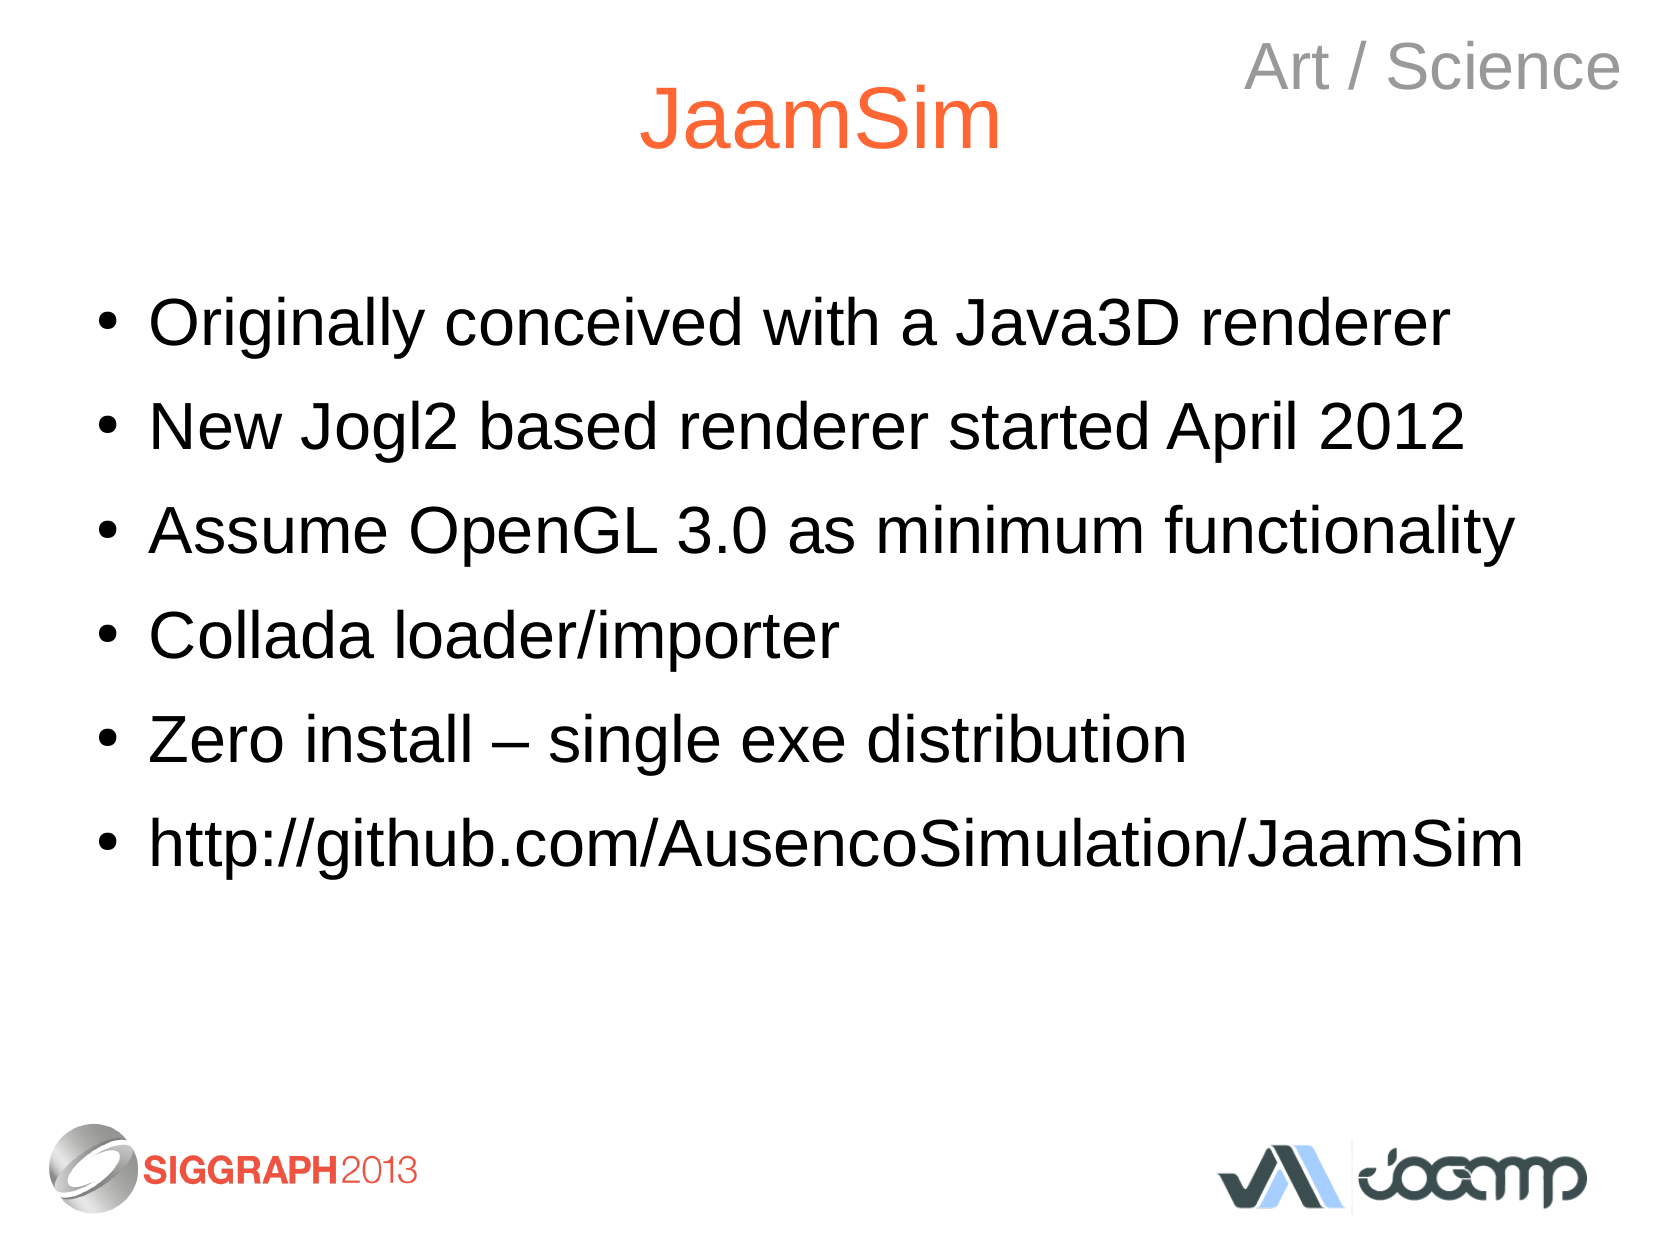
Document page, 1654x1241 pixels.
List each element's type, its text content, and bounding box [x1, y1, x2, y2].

text_box Art / Science [1230, 21, 1651, 126]
title JaamSim [68, 49, 1576, 188]
list Originally conceived with a Java3D renderer New Jogl2 based renderer started April 2012 Assume OpenGL 3.0 as minimum functionality Collada loader/importer Zero install – single exe distribution http://github.com/AusencoSimulation/JaamSim [78, 285, 1543, 1111]
picture [1215, 1139, 1587, 1215]
picture [45, 1122, 421, 1215]
